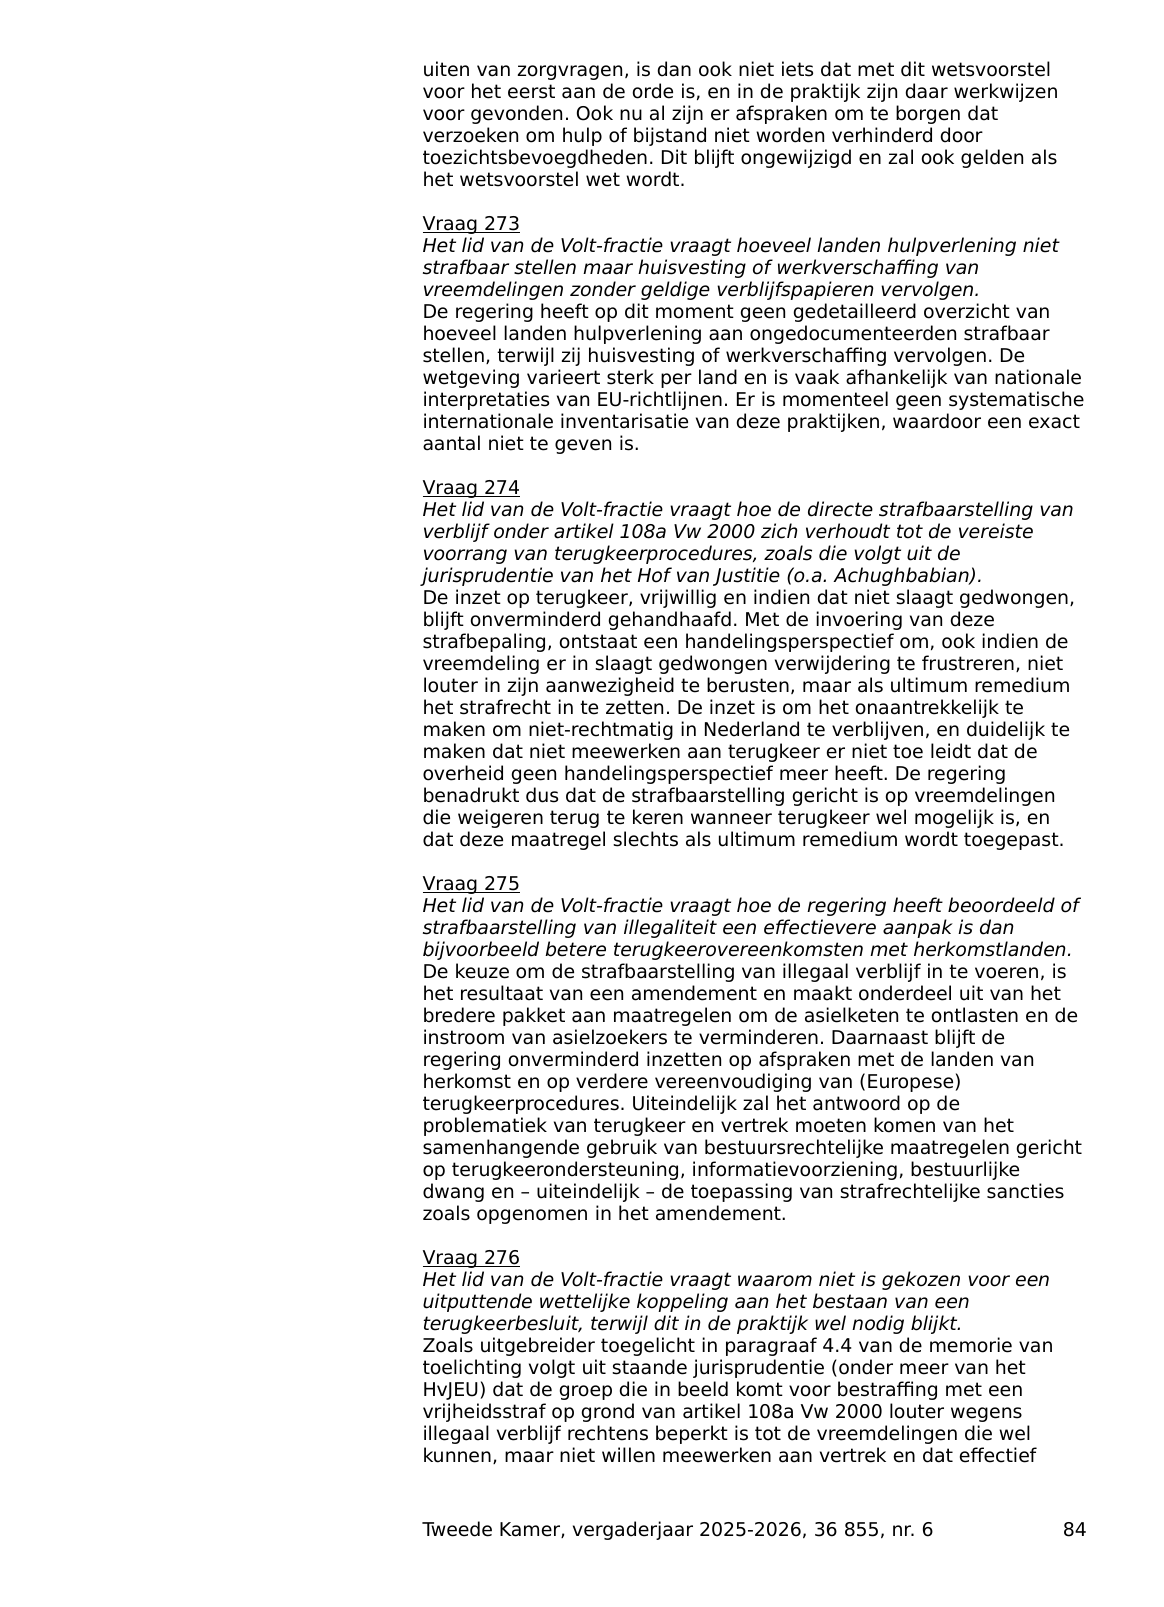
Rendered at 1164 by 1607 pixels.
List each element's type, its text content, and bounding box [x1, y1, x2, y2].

text Het lid van de Volt-fractie vraagt hoeveel landen hulpverlening niet strafbaar stellen maar huisvesting of werkverschaffing van vreemdelingen zonder geldige verblijfspapieren vervolgen. [422, 235, 1087, 301]
text De regering heeft op dit moment geen gedetailleerd overzicht van hoeveel landen hulpverlening aan ongedocumenteerden strafbaar stellen, terwijl zij huisvesting of werkverschaffing vervolgen. De wetgeving varieert sterk per land en is vaak afhankelijk van nationale interpretaties van EU-richtlijnen. Er is momenteel geen systematische internationale inventarisatie van deze praktijken, waardoor een exact aantal niet te geven is. [422, 301, 1087, 455]
text De keuze om de strafbaarstelling van illegaal verblijf in te voeren, is het resultaat van een amendement en maakt onderdeel uit van het bredere pakket aan maatregelen om de asielketen te ontlasten en de instroom van asielzoekers te verminderen. Daarnaast blijft de regering onverminderd inzetten op afspraken met de landen van herkomst en op verdere vereenvoudiging van (Europese) terugkeerprocedures. Uiteindelijk zal het antwoord op de problematiek van terugkeer en vertrek moeten komen van het samenhangende gebruik van bestuursrechtelijke maatregelen gericht op terugkeerondersteuning, informatievoorziening, bestuurlijke dwang en – uiteindelijk – de toepassing van strafrechtelijke sancties zoals opgenomen in het amendement. [422, 961, 1087, 1224]
text Vraag 275 [422, 873, 1087, 895]
text Het lid van de Volt-fractie vraagt hoe de regering heeft beoordeeld of strafbaarstelling van illegaliteit een effectievere aanpak is dan bijvoorbeeld betere terugkeerovereenkomsten met herkomstlanden. [422, 895, 1087, 961]
text Vraag 274 [422, 477, 1087, 499]
text Vraag 273 [422, 213, 1087, 235]
text De inzet op terugkeer, vrijwillig en indien dat niet slaagt gedwongen, blijft onverminderd gehandhaafd. Met de invoering van deze strafbepaling, ontstaat een handelingsperspectief om, ook indien de vreemdeling er in slaagt gedwongen verwijdering te frustreren, niet louter in zijn aanwezigheid te berusten, maar als ultimum remedium het strafrecht in te zetten. De inzet is om het onaantrekkelijk te maken om niet-rechtmatig in Nederland te verblijven, en duidelijk te maken dat niet meewerken aan terugkeer er niet toe leidt dat de overheid geen handelingsperspectief meer heeft. De regering benadrukt dus dat de strafbaarstelling gericht is op vreemdelingen die weigeren terug te keren wanneer terugkeer wel mogelijk is, en dat deze maatregel slechts als ultimum remedium wordt toegepast. [422, 587, 1087, 851]
text Het lid van de Volt-fractie vraagt waarom niet is gekozen voor een uitputtende wettelijke koppeling aan het bestaan van een terugkeerbesluit, terwijl dit in de praktijk wel nodig blijkt. [422, 1269, 1087, 1335]
text Zoals uitgebreider toegelicht in paragraaf 4.4 van de memorie van toelichting volgt uit staande jurisprudentie (onder meer van het HvJEU) dat de groep die in beeld komt voor bestraffing met een vrijheidsstraf op grond van artikel 108a Vw 2000 louter wegens illegaal verblijf rechtens beperkt is tot de vreemdelingen die wel kunnen, maar niet willen meewerken aan vertrek en dat effectief [422, 1335, 1087, 1467]
text Het lid van de Volt-fractie vraagt hoe de directe strafbaarstelling van verblijf onder artikel 108a Vw 2000 zich verhoudt tot de vereiste voorrang van terugkeerprocedures, zoals die volgt uit de jurisprudentie van het Hof van Justitie (o.a. Achughbabian). [422, 499, 1087, 587]
text Vraag 276 [422, 1247, 1087, 1269]
text uiten van zorgvragen, is dan ook niet iets dat met dit wetsvoorstel voor het eerst aan de orde is, en in de praktijk zijn daar werkwijzen voor gevonden. Ook nu al zijn er afspraken om te borgen dat verzoeken om hulp of bijstand niet worden verhinderd door toezichtsbevoegdheden. Dit blijft ongewijzigd en zal ook gelden als het wetsvoorstel wet wordt. [422, 59, 1087, 191]
